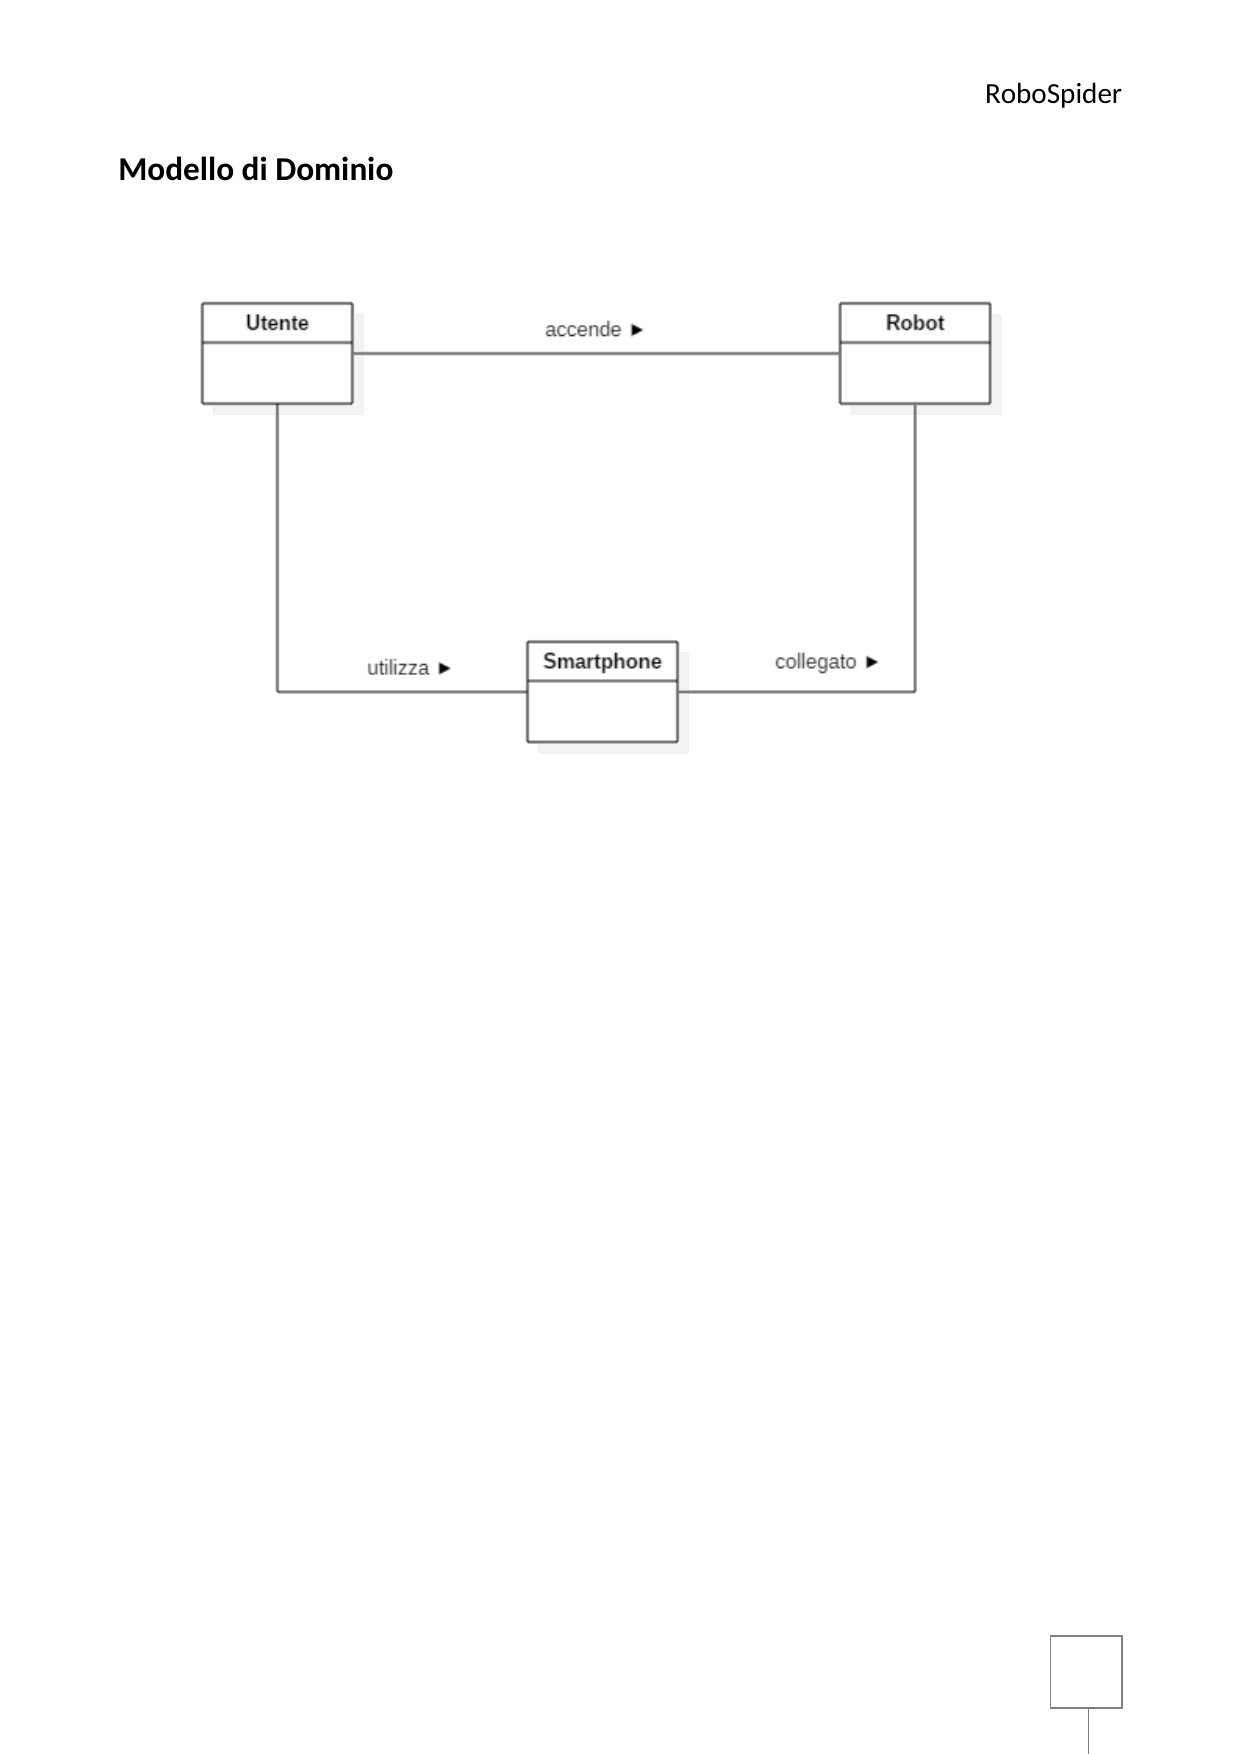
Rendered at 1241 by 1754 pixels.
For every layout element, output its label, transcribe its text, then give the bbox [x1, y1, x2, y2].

text Modello di Dominio [118, 148, 1122, 188]
